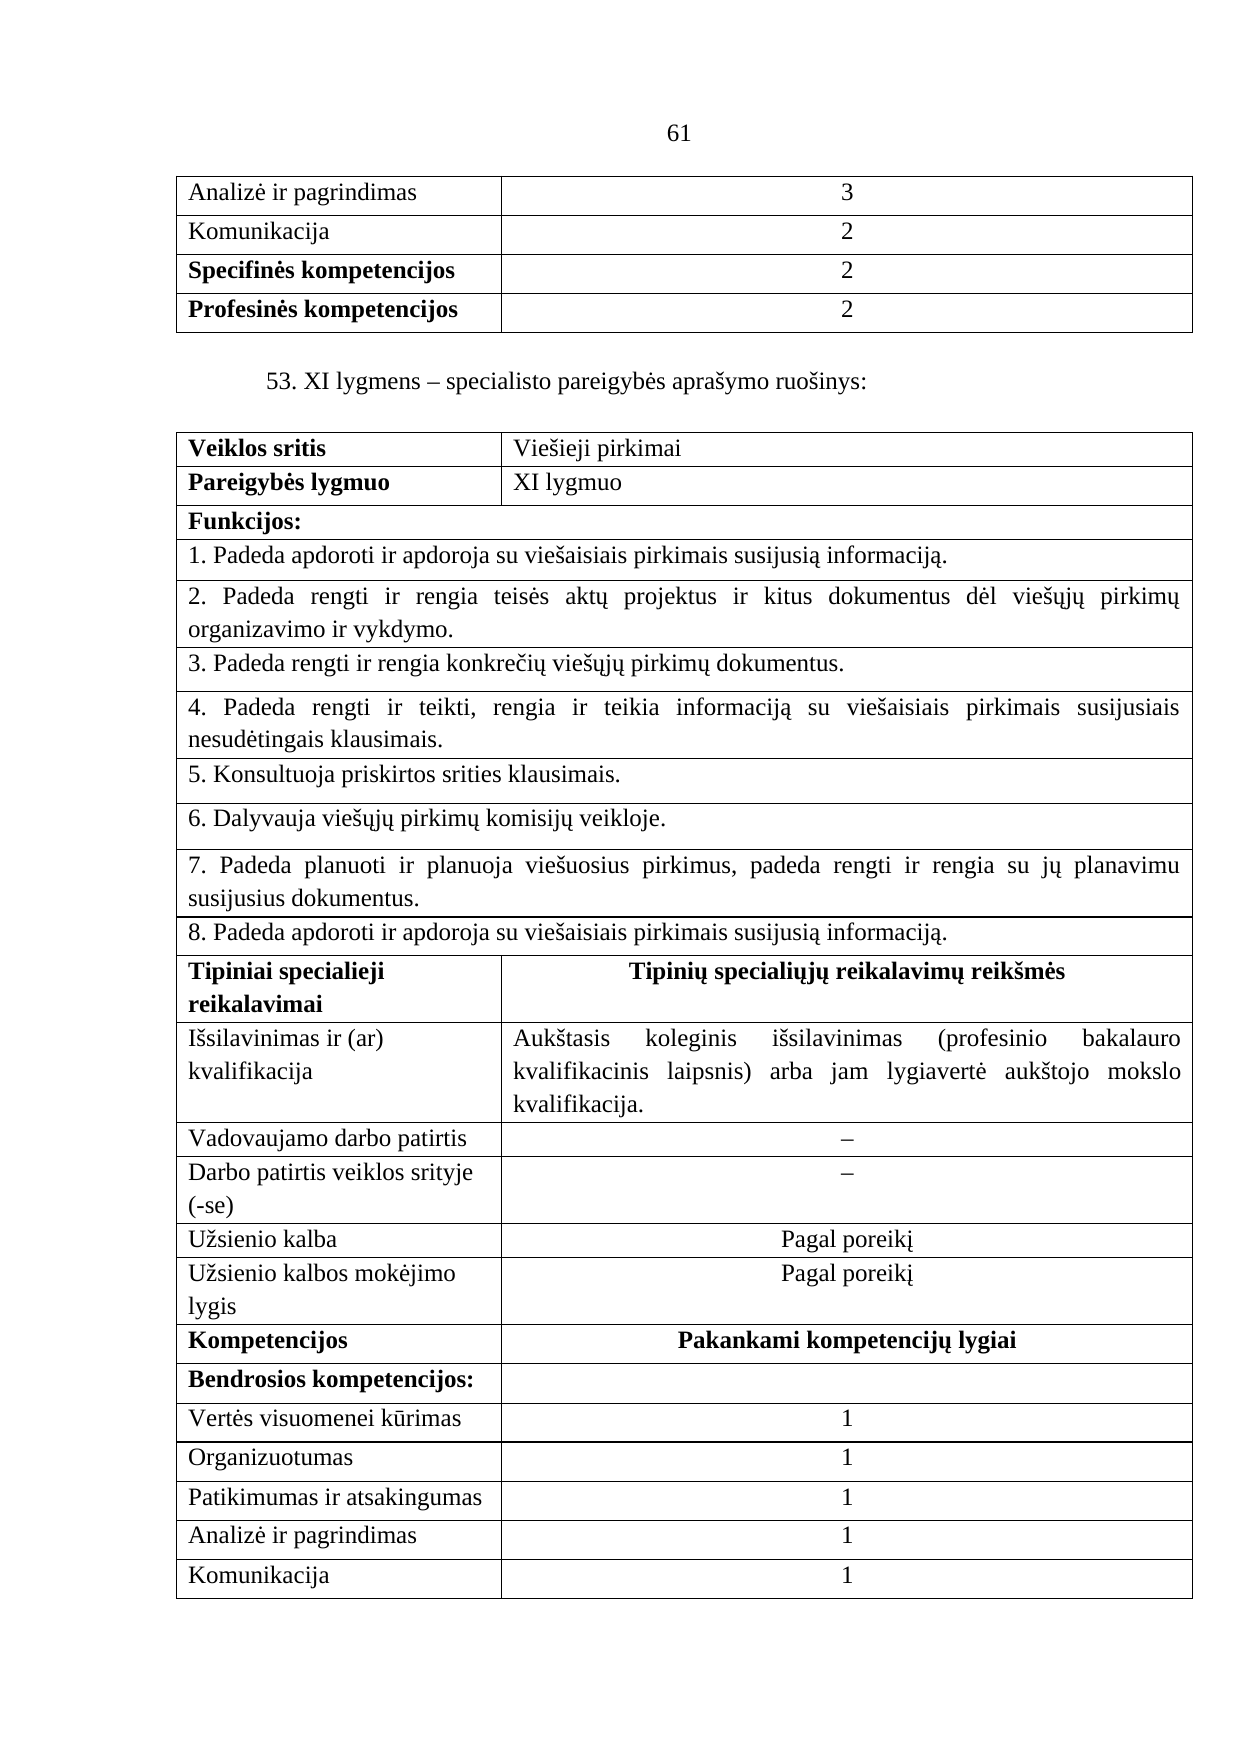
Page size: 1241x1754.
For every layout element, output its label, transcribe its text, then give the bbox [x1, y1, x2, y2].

table_cell 1 [502, 1521, 1192, 1559]
table_cell Profesinės kompetencijos [177, 294, 501, 332]
table_header Viešieji pirkimai [502, 433, 1192, 466]
table_cell Užsienio kalba [177, 1224, 501, 1257]
table_cell 1 [502, 1404, 1192, 1441]
table_cell Pagal poreikį [502, 1224, 1192, 1257]
table_cell Išsilavinimas ir (ar) kvalifikacija [177, 1023, 501, 1122]
table_cell Bendrosios kompetencijos: [177, 1364, 501, 1402]
table_cell 7. Padeda planuoti ir planuoja viešuosius pirkimus, padeda rengti ir rengia su jų planavimu susijusius dokumentus. [177, 850, 1192, 916]
table_cell Užsienio kalbos mokėjimo lygis [177, 1258, 501, 1324]
table_cell Darbo patirtis veiklos srityje (-se) [177, 1157, 501, 1223]
table_cell Aukštasis koleginis išsilavinimas (profesinio bakalauro kvalifikacinis laipsnis) arba jam lygiavertė aukštojo mokslo kvalifikacija. [502, 1023, 1192, 1122]
table_cell Specifinės kompetencijos [177, 255, 501, 293]
table_cell 5. Konsultuoja priskirtos srities klausimais. [177, 759, 1192, 802]
table_cell 1. Padeda apdoroti ir apdoroja su viešaisiais pirkimais susijusią informaciją. [177, 540, 1192, 580]
table_cell 8. Padeda apdoroti ir apdoroja su viešaisiais pirkimais susijusią informaciją. [177, 918, 1192, 955]
table_cell 2. Padeda rengti ir rengia teisės aktų projektus ir kitus dokumentus dėl viešųjų pirkimų organizavimo ir vykdymo. [177, 581, 1192, 647]
table_cell 4. Padeda rengti ir teikti, rengia ir teikia informaciją su viešaisiais pirkimais susijusiais nesudėtingais klausimais. [177, 692, 1192, 758]
table_cell Tipinių specialiųjų reikalavimų reikšmės [502, 956, 1192, 1022]
table_cell 3. Padeda rengti ir rengia konkrečių viešųjų pirkimų dokumentus. [177, 648, 1192, 691]
table_cell – [502, 1157, 1192, 1223]
table_cell Patikimumas ir atsakingumas [177, 1482, 501, 1519]
table_cell 1 [502, 1560, 1192, 1598]
table_cell Vertės visuomenei kūrimas [177, 1404, 501, 1441]
table_cell 2 [502, 255, 1192, 293]
table_cell Komunikacija [177, 1560, 501, 1598]
table_cell Pareigybės lygmuo [177, 467, 501, 505]
table_cell [502, 1364, 1192, 1402]
table_cell 2 [502, 216, 1192, 254]
table_cell 6. Dalyvauja viešųjų pirkimų komisijų veikloje. [177, 804, 1192, 849]
table_cell Pagal poreikį [502, 1258, 1192, 1324]
text 53. XI lygmens – specialisto pareigybės aprašymo ruošinys: [177, 366, 1181, 395]
table_cell XI lygmuo [502, 467, 1192, 505]
table_cell Analizė ir pagrindimas [177, 1521, 501, 1559]
table_cell 1 [502, 1482, 1192, 1519]
table_cell Tipiniai specialieji reikalavimai [177, 956, 501, 1022]
table_cell 3 [502, 177, 1192, 215]
table_cell – [502, 1123, 1192, 1156]
table_cell 1 [502, 1443, 1192, 1481]
table_cell Pakankami kompetencijų lygiai [502, 1325, 1192, 1363]
table_cell Vadovaujamo darbo patirtis [177, 1123, 501, 1156]
table_cell Analizė ir pagrindimas [177, 177, 501, 215]
table_cell 2 [502, 294, 1192, 332]
table_cell Funkcijos: [177, 506, 1192, 539]
table_cell Kompetencijos [177, 1325, 501, 1363]
table_cell Organizuotumas [177, 1443, 501, 1481]
table_cell Komunikacija [177, 216, 501, 254]
table_header Veiklos sritis [177, 433, 501, 466]
